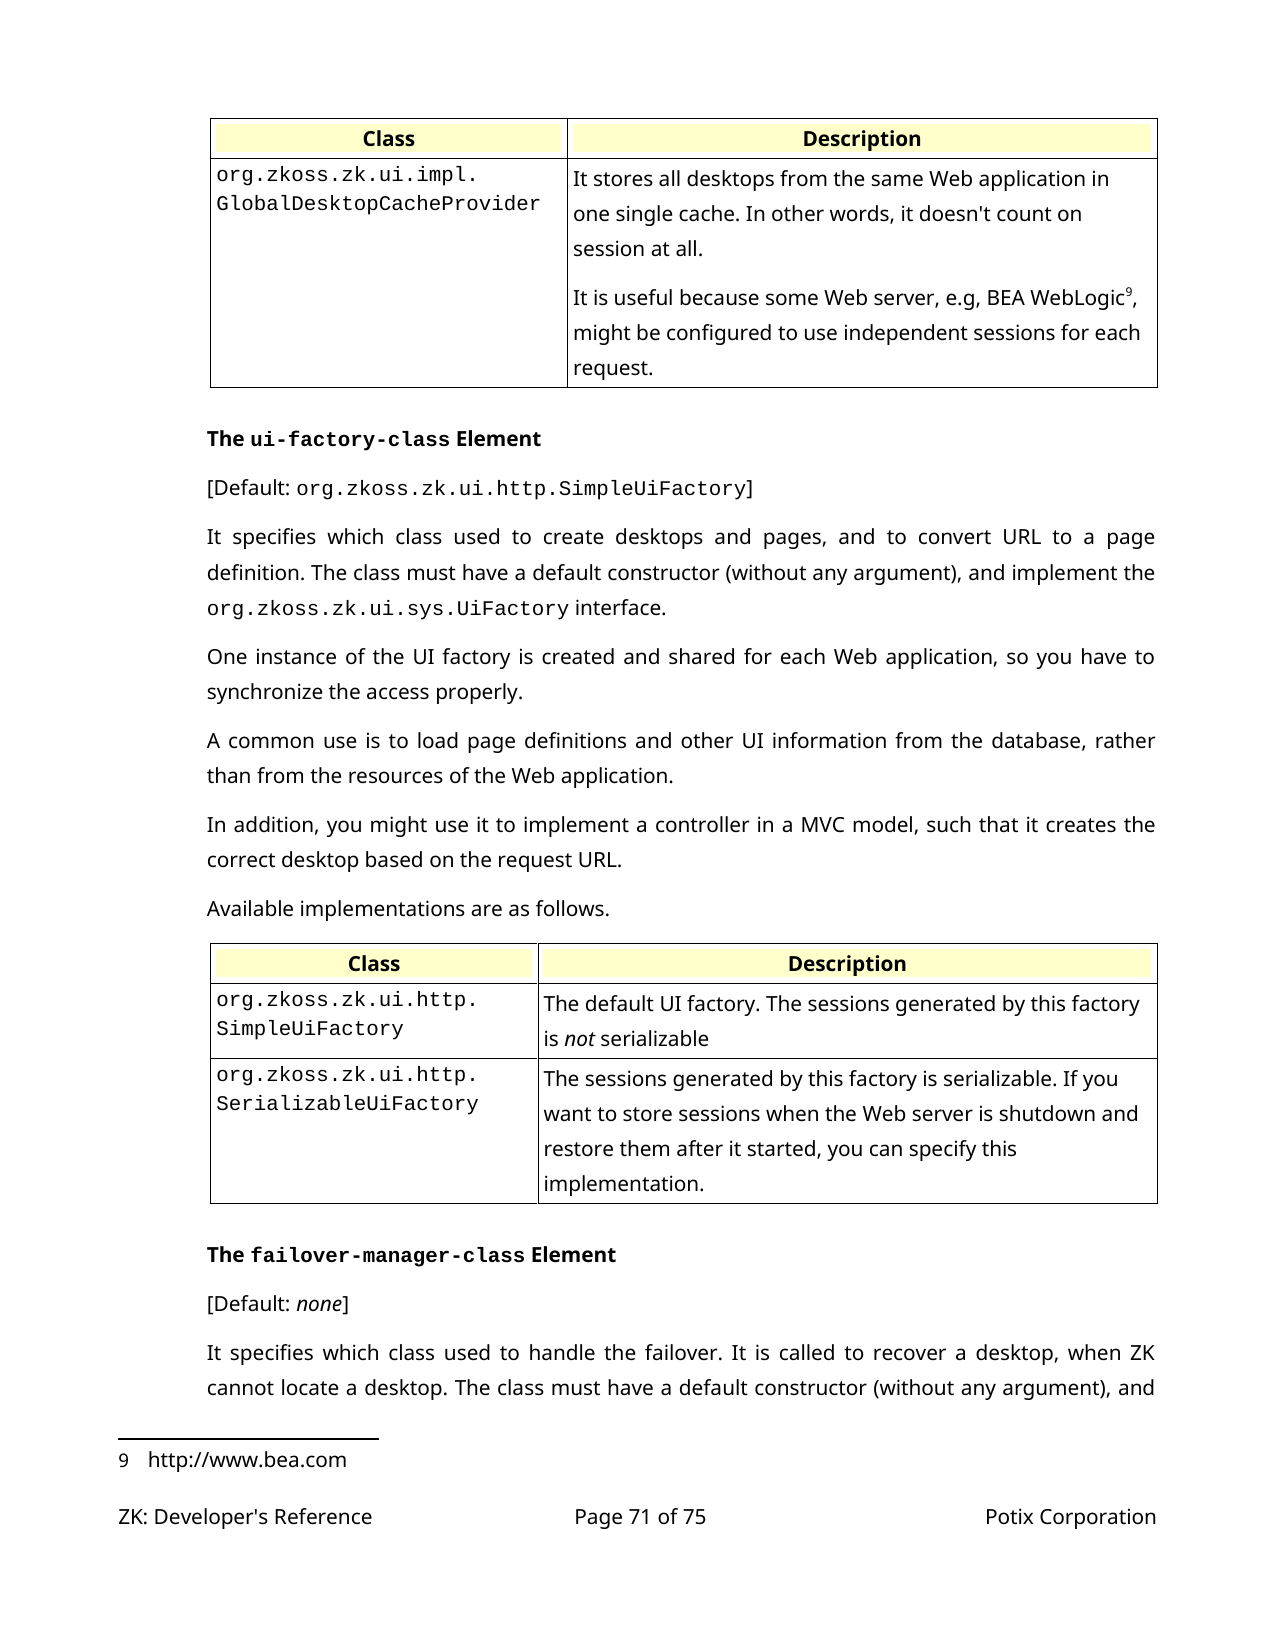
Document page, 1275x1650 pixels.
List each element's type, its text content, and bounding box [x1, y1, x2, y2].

text In addition, you might use it to implement a controller in a MVC model, such that it creates the correct desktop based on the request URL. [207, 810, 1157, 874]
text One instance of the UI factory is created and shared for each Web application, so you have to synchronize the access properly. [207, 642, 1157, 706]
subtitle The ui-factory-class Element [207, 424, 1157, 453]
table_header Class [211, 944, 537, 983]
text A common use is to load page definitions and other UI information from the database, rather than from the resources of the Web application. [207, 726, 1157, 789]
table_cell org.zkoss.zk.ui.impl. GlobalDesktopCacheProvider [211, 159, 567, 387]
text It specifies which class used to handle the failover. It is called to recover a desktop, when ZK cannot locate a desktop. The class must have a default constructor (without any argument), and [207, 1338, 1157, 1402]
text [Default: none] [207, 1289, 1157, 1317]
table_cell org.zkoss.zk.ui.http. SimpleUiFactory [211, 984, 537, 1058]
table_header Description [539, 944, 1157, 983]
table_cell The default UI factory. The sessions generated by this factory is not serializable [539, 984, 1157, 1058]
table_cell org.zkoss.zk.ui.http. SerializableUiFactory [211, 1059, 537, 1203]
table_header Description [568, 119, 1157, 158]
text It specifies which class used to create desktops and pages, and to convert URL to a page definition. The class must have a default constructor (without any argument), and implement the org.zkoss.zk.ui.sys.UiFactory interface. [207, 522, 1157, 621]
table_cell It stores all desktops from the same Web application in one single cache. In other words, it doesn't count on session at all. It is useful because some Web server, e.g, BEA WebLogic, might be configured to use independent sessions for each request. [568, 159, 1157, 387]
table_header Class [211, 119, 567, 158]
subtitle The failover-manager-class Element [207, 1240, 1157, 1269]
table_cell The sessions generated by this factory is serializable. If you want to store sessions when the Web server is shutdown and restore them after it started, you can specify this implementation. [539, 1059, 1157, 1203]
text [Default: org.zkoss.zk.ui.http.SimpleUiFactory] [207, 473, 1157, 502]
text Available implementations are as follows. [207, 894, 1157, 922]
